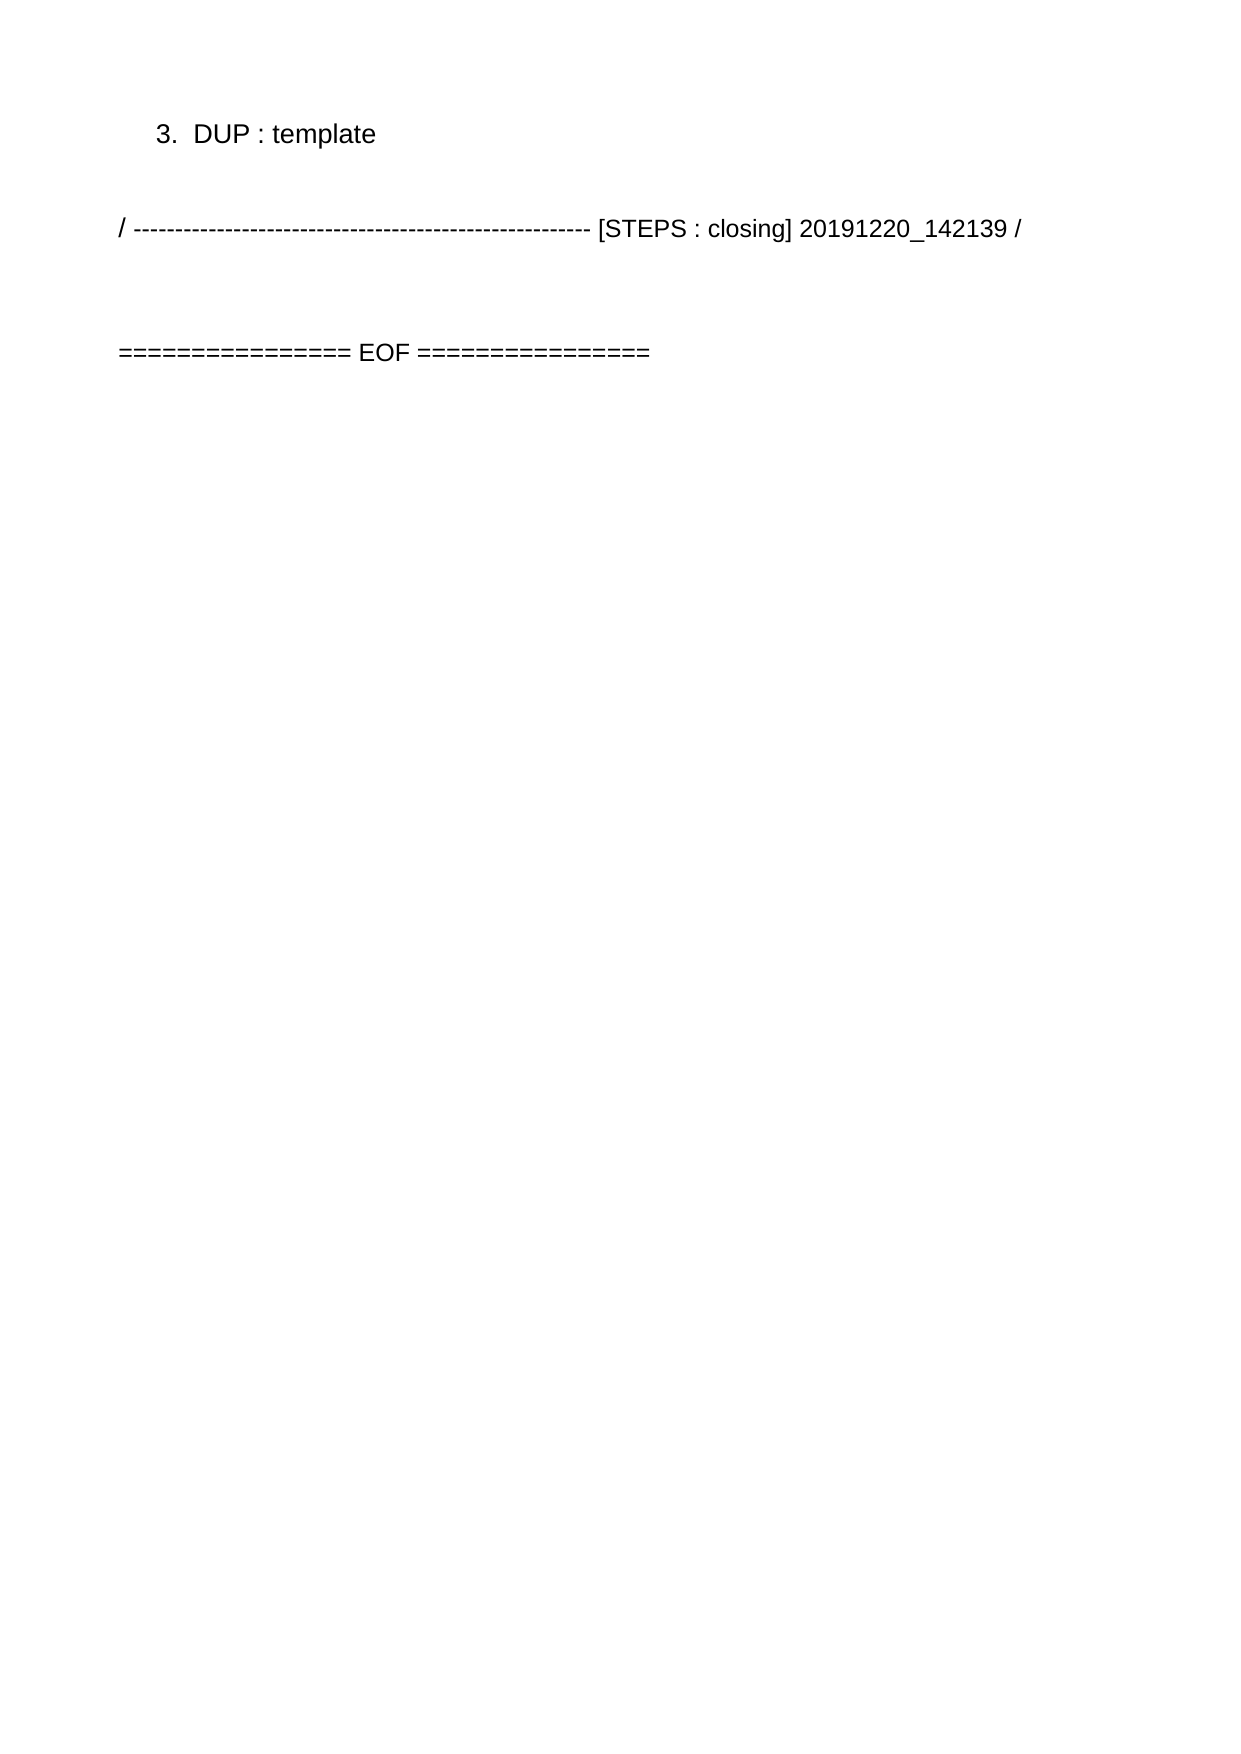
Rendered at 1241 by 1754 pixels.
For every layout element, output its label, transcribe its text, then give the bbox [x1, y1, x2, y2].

text / ------------------------------------------------------- [STEPS : closing] 20191220_142139 / [118, 212, 1122, 243]
list DUP : template [156, 118, 1122, 149]
text ================ EOF ================ [118, 338, 1122, 367]
